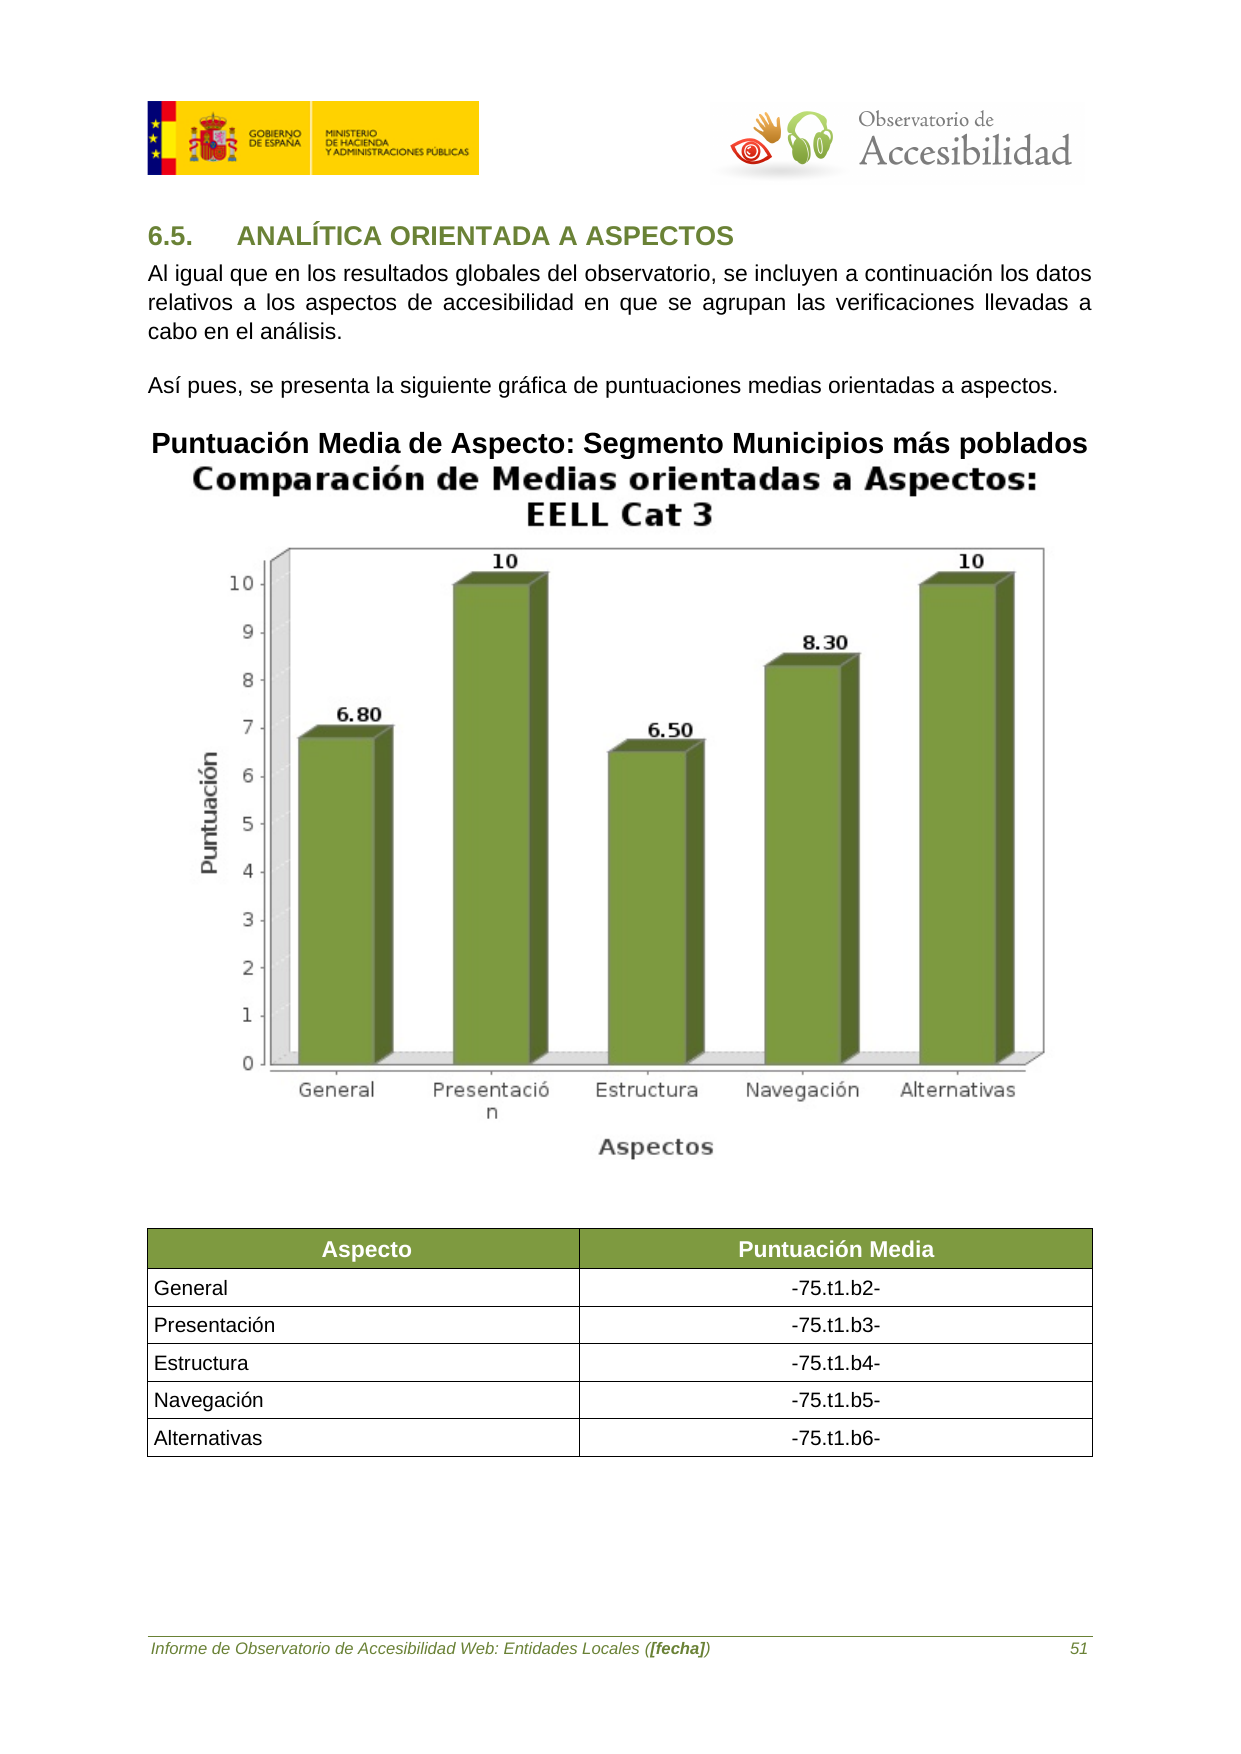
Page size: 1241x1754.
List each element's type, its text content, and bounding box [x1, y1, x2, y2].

table_cell -75.t1.b5- [580, 1382, 1092, 1418]
picture [147, 101, 479, 175]
subtitle Analítica orientada a aspectos [148, 220, 1092, 251]
table_header Aspecto [148, 1229, 579, 1268]
table_header Puntuación Media [580, 1229, 1092, 1268]
table_cell -75.t1.b2- [580, 1269, 1092, 1306]
table_cell General [148, 1269, 579, 1306]
table_cell -75.t1.b6- [580, 1419, 1092, 1456]
table_cell Presentación [148, 1307, 579, 1343]
picture [710, 102, 1086, 185]
text Así pues, se presenta la siguiente gráfica de puntuaciones medias orientadas a aspectos. [148, 372, 1092, 398]
table_cell Navegación [148, 1382, 579, 1418]
table_cell Alternativas [148, 1419, 579, 1456]
table_cell Estructura [148, 1344, 579, 1381]
picture [178, 459, 1062, 1169]
text Puntuación Media de Aspecto: Segmento Municipios más poblados [148, 426, 1092, 460]
text Al igual que en los resultados globales del observatorio, se incluyen a continuación los datos relativos a los aspectos de accesibilidad en que se agrupan las verificaciones llevadas a cabo en el análisis. [148, 260, 1092, 344]
table_cell -75.t1.b4- [580, 1344, 1092, 1381]
table_cell -75.t1.b3- [580, 1307, 1092, 1343]
